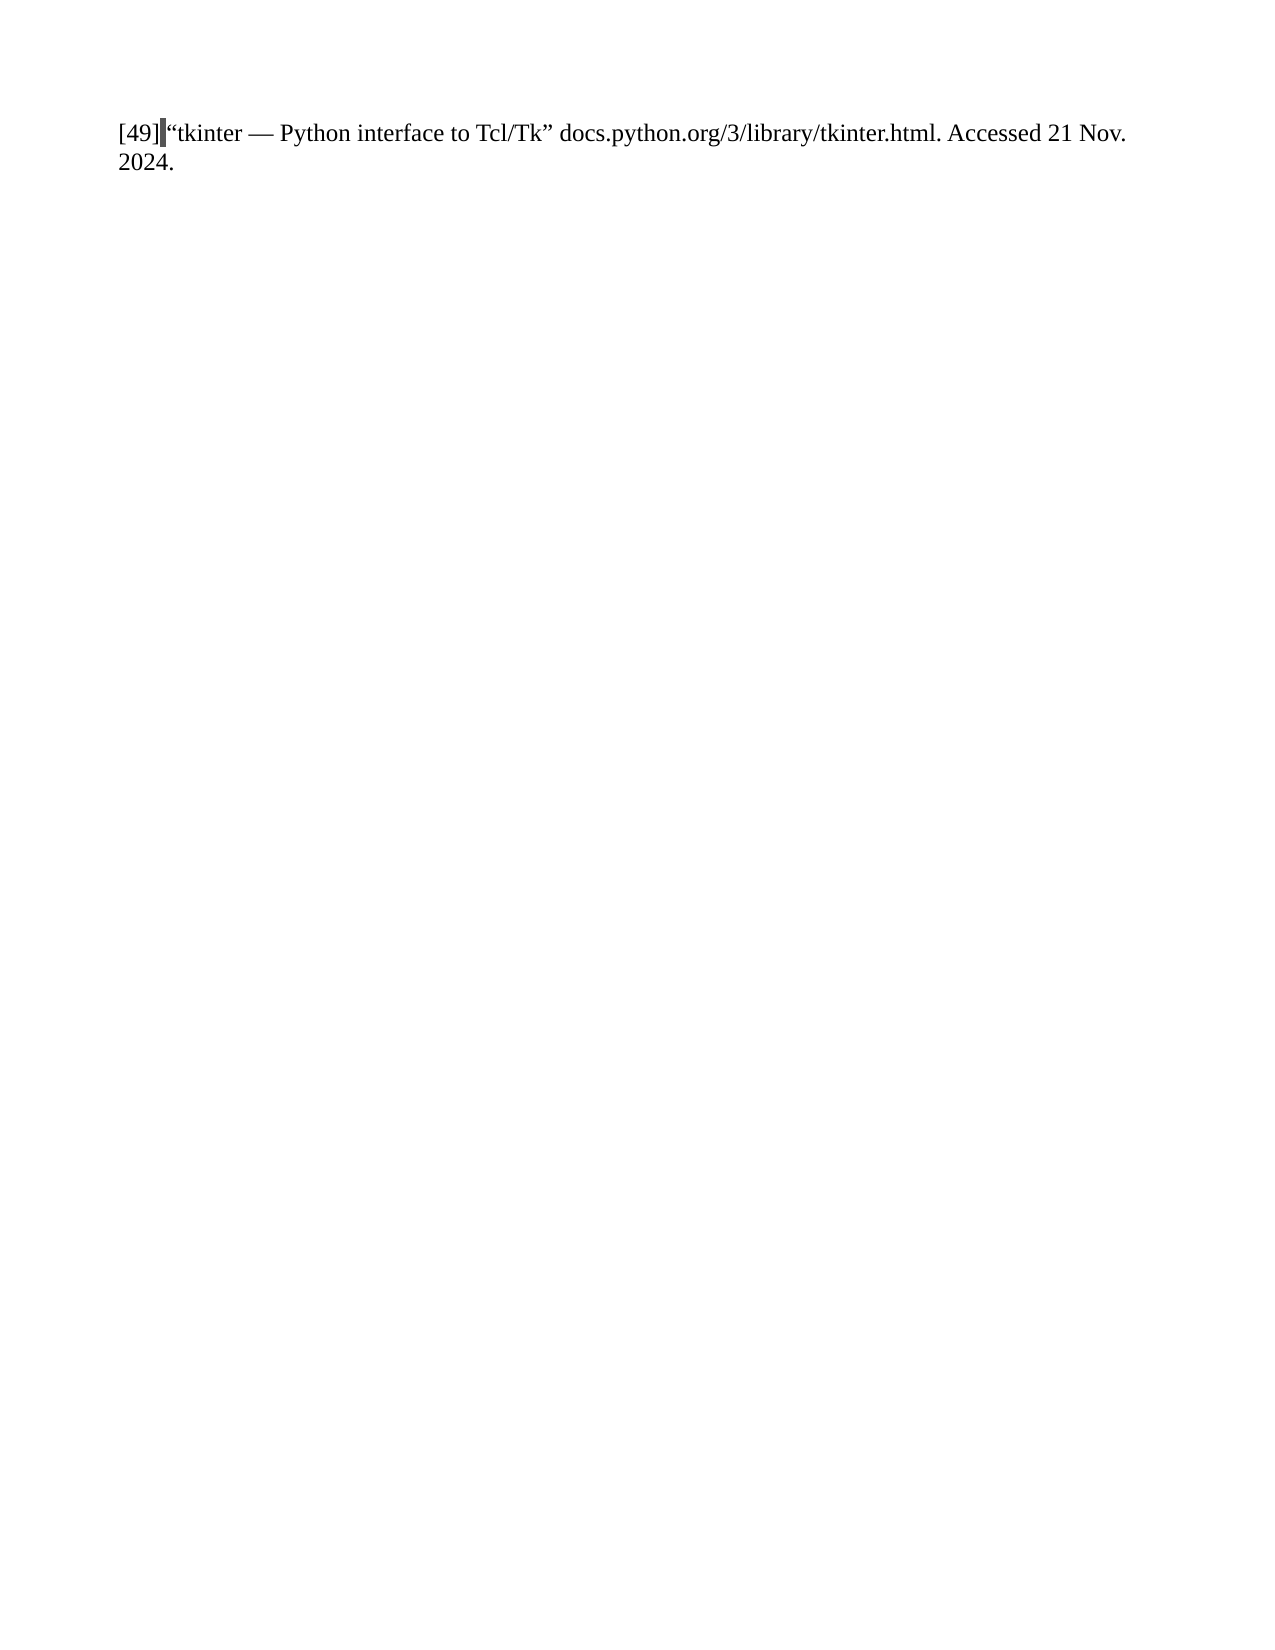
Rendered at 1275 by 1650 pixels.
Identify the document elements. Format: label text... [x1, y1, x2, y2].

text [49] “tkinter — Python interface to Tcl/Tk” docs.python.org/3/library/tkinter.html. Accessed 21 Nov. 2024. [118, 118, 1157, 176]
